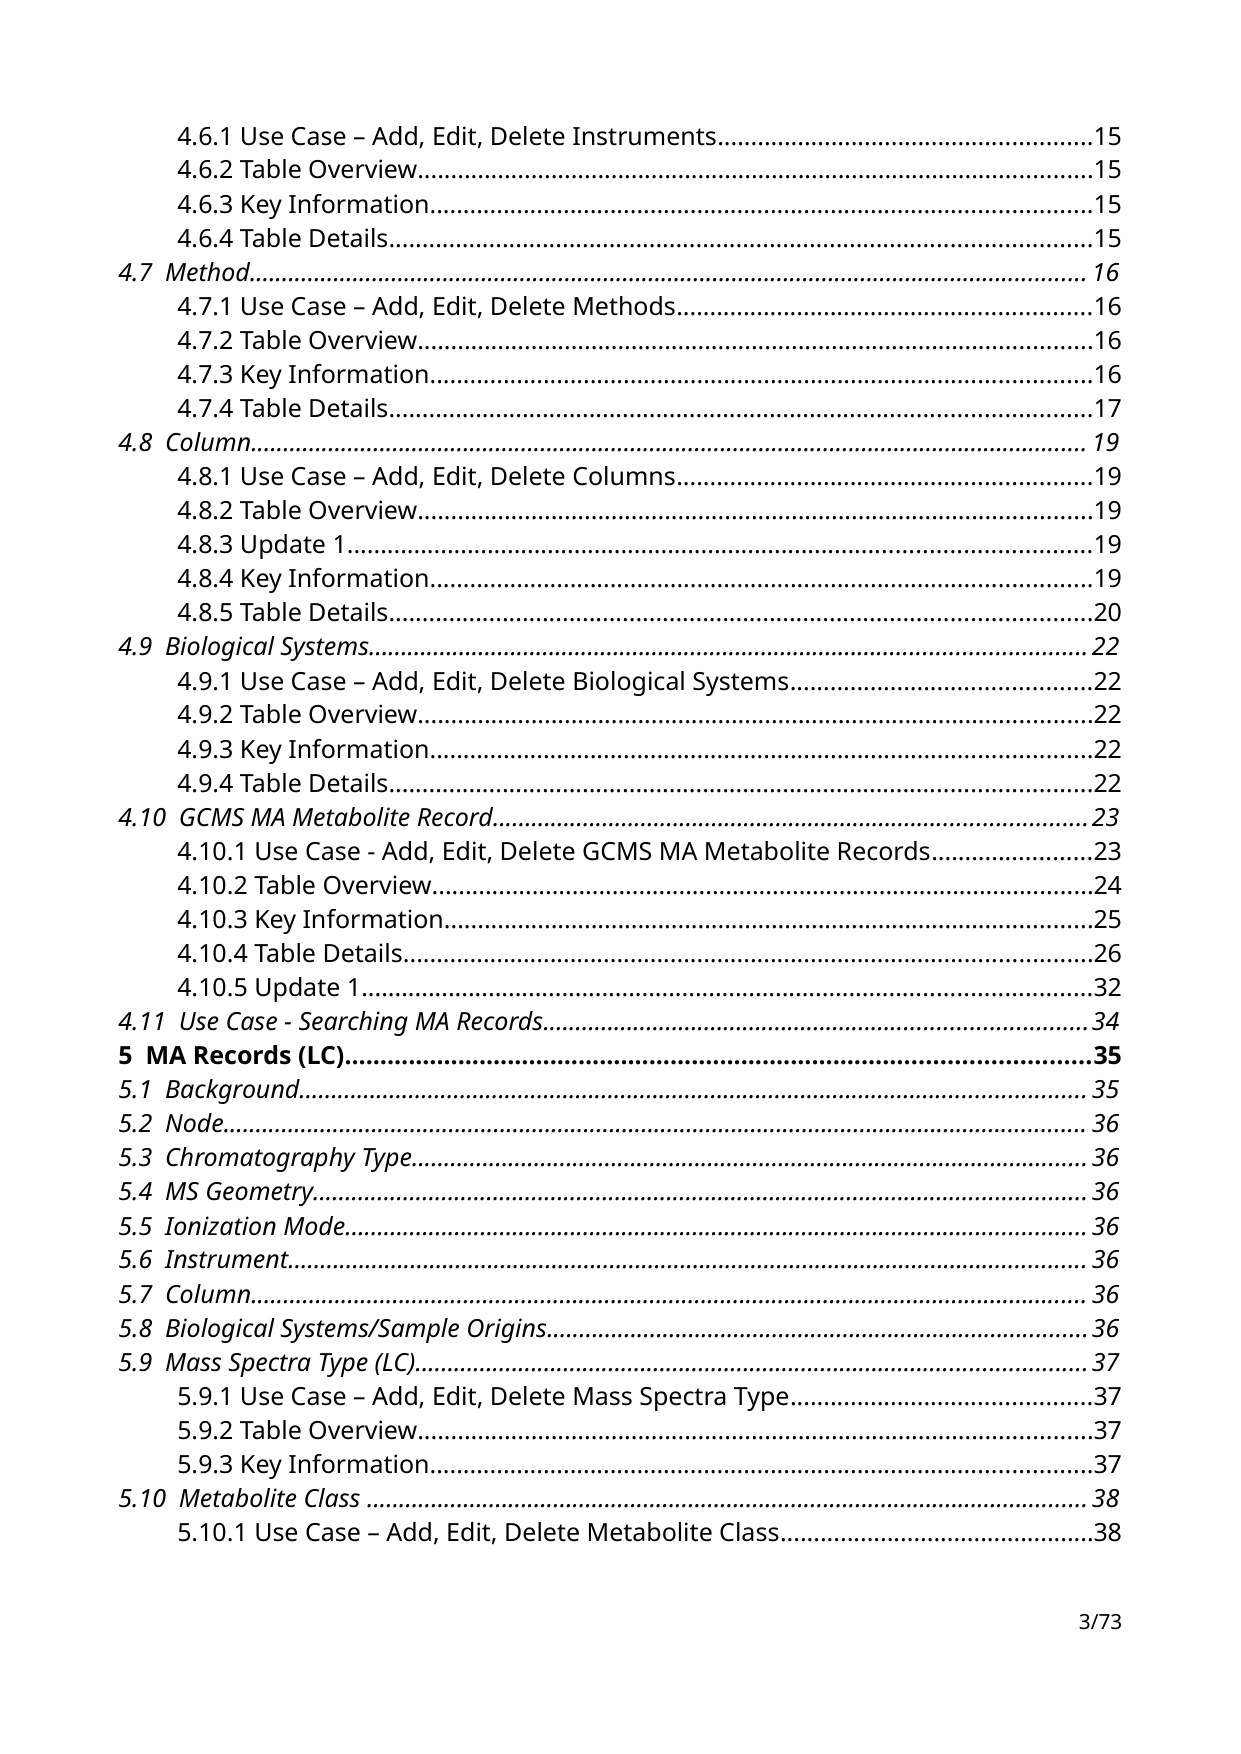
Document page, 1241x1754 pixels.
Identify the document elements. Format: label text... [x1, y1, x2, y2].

text 5.10 Metabolite Class 38 [118, 1481, 1122, 1515]
text 4.8.2 Table Overview 19 [177, 493, 1122, 527]
text 5.1 Background 35 [118, 1072, 1122, 1106]
text 4.9.4 Table Details 22 [177, 765, 1122, 799]
text 5.9.2 Table Overview 37 [177, 1412, 1122, 1447]
text 4.6.1 Use Case – Add, Edit, Delete Instruments 15 [177, 118, 1122, 152]
text 4.8.1 Use Case – Add, Edit, Delete Columns 19 [177, 459, 1122, 493]
text 4.8.5 Table Details 20 [177, 595, 1122, 629]
text 4.9.3 Key Information 22 [177, 731, 1122, 765]
text 4.10.4 Table Details 26 [177, 936, 1122, 970]
text 5.3 Chromatography Type 36 [118, 1140, 1122, 1174]
text 4.6.3 Key Information 15 [177, 186, 1122, 220]
text 4.9.1 Use Case – Add, Edit, Delete Biological Systems 22 [177, 663, 1122, 697]
text 4.6.2 Table Overview 15 [177, 152, 1122, 186]
text 4.8.3 Update 1 19 [177, 527, 1122, 561]
text 4.10.5 Update 1 32 [177, 970, 1122, 1004]
text 5.5 Ionization Mode 36 [118, 1208, 1122, 1242]
text 4.8.4 Key Information 19 [177, 561, 1122, 595]
text 5.9.1 Use Case – Add, Edit, Delete Mass Spectra Type 37 [177, 1378, 1122, 1412]
text 5.9.3 Key Information 37 [177, 1447, 1122, 1481]
text 5.8 Biological Systems/Sample Origins 36 [118, 1310, 1122, 1344]
text 4.10.2 Table Overview 24 [177, 867, 1122, 902]
text 5 MA Records (LC) 35 [118, 1038, 1122, 1072]
text 4.9 Biological Systems 22 [118, 629, 1122, 663]
text 5.10.1 Use Case – Add, Edit, Delete Metabolite Class 38 [177, 1515, 1122, 1549]
text 4.7.3 Key Information 16 [177, 357, 1122, 391]
text 4.7.2 Table Overview 16 [177, 322, 1122, 357]
text 5.2 Node 36 [118, 1106, 1122, 1140]
text 5.6 Instrument 36 [118, 1242, 1122, 1276]
text 4.10.3 Key Information 25 [177, 902, 1122, 936]
text 4.7 Method 16 [118, 254, 1122, 288]
text 4.10.1 Use Case - Add, Edit, Delete GCMS MA Metabolite Records 23 [177, 833, 1122, 867]
text 4.7.4 Table Details 17 [177, 391, 1122, 425]
text 4.7.1 Use Case – Add, Edit, Delete Methods 16 [177, 288, 1122, 322]
text 5.4 MS Geometry 36 [118, 1174, 1122, 1208]
text 4.10 GCMS MA Metabolite Record 23 [118, 799, 1122, 833]
text 4.11 Use Case - Searching MA Records 34 [118, 1004, 1122, 1038]
text 4.9.2 Table Overview 22 [177, 697, 1122, 731]
text 4.6.4 Table Details 15 [177, 220, 1122, 254]
text 5.7 Column 36 [118, 1276, 1122, 1310]
text 5.9 Mass Spectra Type (LC) 37 [118, 1344, 1122, 1378]
text 4.8 Column 19 [118, 425, 1122, 459]
